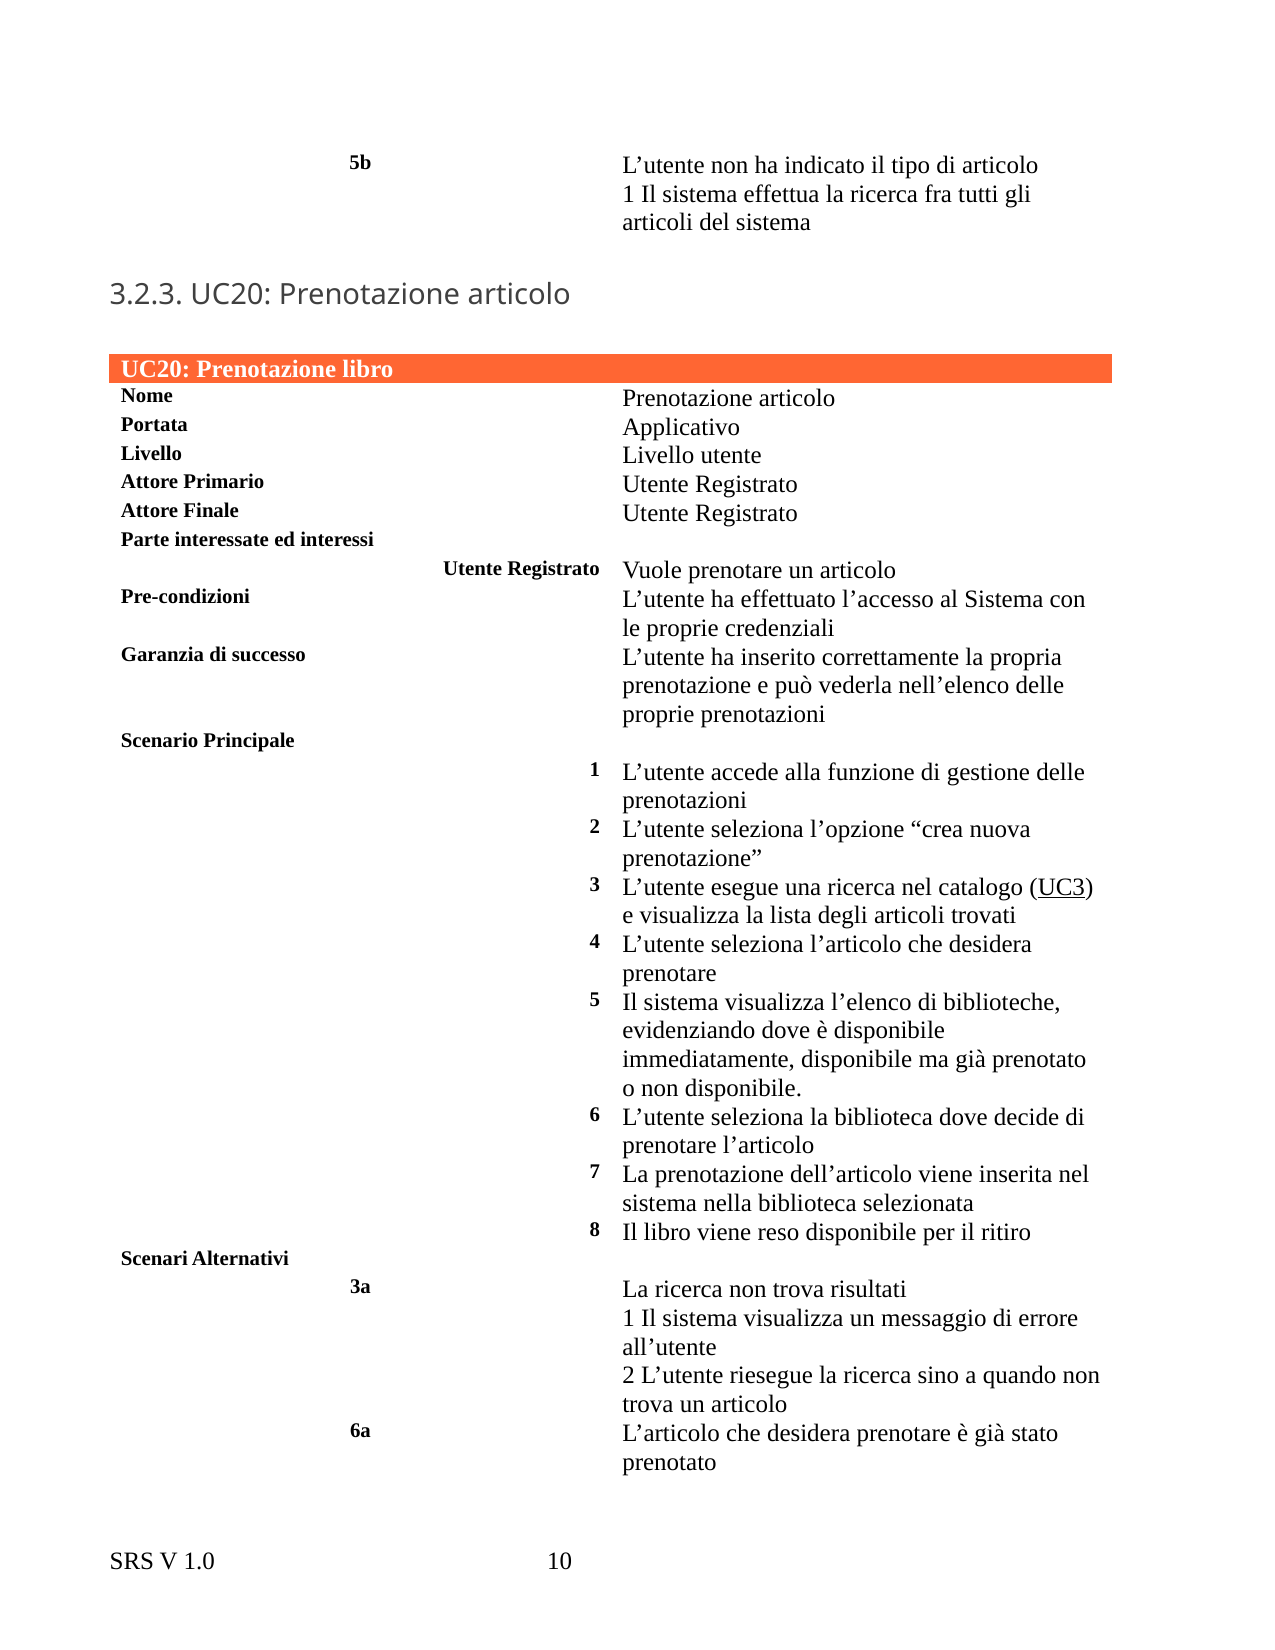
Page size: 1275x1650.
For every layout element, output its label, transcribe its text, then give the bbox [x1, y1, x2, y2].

table_cell 4 [109, 929, 611, 987]
table_cell Il libro viene reso disponibile per il ritiro [611, 1217, 1112, 1246]
table_cell Livello utente [611, 441, 1112, 469]
table_cell L’utente accede alla funzione di gestione delle prenotazioni [611, 757, 1112, 814]
table_cell Vuole prenotare un articolo [611, 556, 1112, 584]
table_cell La prenotazione dell’articolo viene inserita nel sistema nella biblioteca selezionata [611, 1159, 1112, 1217]
table_cell Attore Primario [109, 469, 611, 498]
table_cell Scenario Principale [109, 728, 611, 757]
table_cell 1 [109, 757, 611, 814]
table_cell L’articolo che desidera prenotare è già stato prenotato [611, 1418, 1112, 1476]
table_cell 5 [109, 987, 611, 1102]
table_cell L’utente seleziona la biblioteca dove decide di prenotare l’articolo [611, 1102, 1112, 1159]
table_cell Pre-condizioni [109, 584, 611, 642]
table_cell L’utente non ha indicato il tipo di articolo [611, 150, 1112, 179]
table_cell 5b [109, 150, 611, 236]
table_cell [611, 1246, 1112, 1274]
table_cell 1 Il sistema visualizza un messaggio di errore all’utente [611, 1303, 1112, 1361]
table_cell La ricerca non trova risultati [611, 1274, 1112, 1303]
table_cell 2 [109, 814, 611, 872]
table_cell 2 L’utente riesegue la ricerca sino a quando non trova un articolo [611, 1361, 1112, 1418]
table_cell 7 [109, 1159, 611, 1217]
table_cell 8 [109, 1217, 611, 1246]
table_cell Nome [109, 383, 611, 412]
subtitle 3.2.3. UC20: Prenotazione articolo [109, 273, 1162, 313]
table_cell Livello [109, 441, 611, 469]
table_cell 6 [109, 1102, 611, 1159]
table_cell Garanzia di successo [109, 642, 611, 728]
table_cell L’utente seleziona l’articolo che desidera prenotare [611, 929, 1112, 987]
table_cell Scenari Alternativi [109, 1246, 611, 1274]
table_cell Attore Finale [109, 498, 611, 527]
table_cell L’utente ha effettuato l’accesso al Sistema con le proprie credenziali [611, 584, 1112, 642]
table_cell 3 [109, 872, 611, 929]
table_cell Prenotazione articolo [611, 383, 1112, 412]
table_cell Utente Registrato [109, 556, 611, 584]
table_cell 6a [109, 1418, 611, 1476]
table_header UC20: Prenotazione libro [109, 354, 1112, 383]
table_cell L’utente seleziona l’opzione “crea nuova prenotazione” [611, 814, 1112, 872]
table_cell L’utente ha inserito correttamente la propria prenotazione e può vederla nell’elenco delle proprie prenotazioni [611, 642, 1112, 728]
table_cell Parte interessate ed interessi [109, 527, 611, 556]
table_cell [611, 728, 1112, 757]
table_cell Utente Registrato [611, 498, 1112, 527]
table_cell L’utente esegue una ricerca nel catalogo (UC3) e visualizza la lista degli articoli trovati [611, 872, 1112, 929]
table_cell Utente Registrato [611, 469, 1112, 498]
table_cell Applicativo [611, 412, 1112, 441]
table_cell Il sistema visualizza l’elenco di biblioteche, evidenziando dove è disponibile immediatamente, disponibile ma già prenotato o non disponibile. [611, 987, 1112, 1102]
table_cell 1 Il sistema effettua la ricerca fra tutti gli articoli del sistema [611, 179, 1112, 236]
table_cell Portata [109, 412, 611, 441]
table_cell [611, 527, 1112, 556]
table_cell 3a [109, 1274, 611, 1418]
